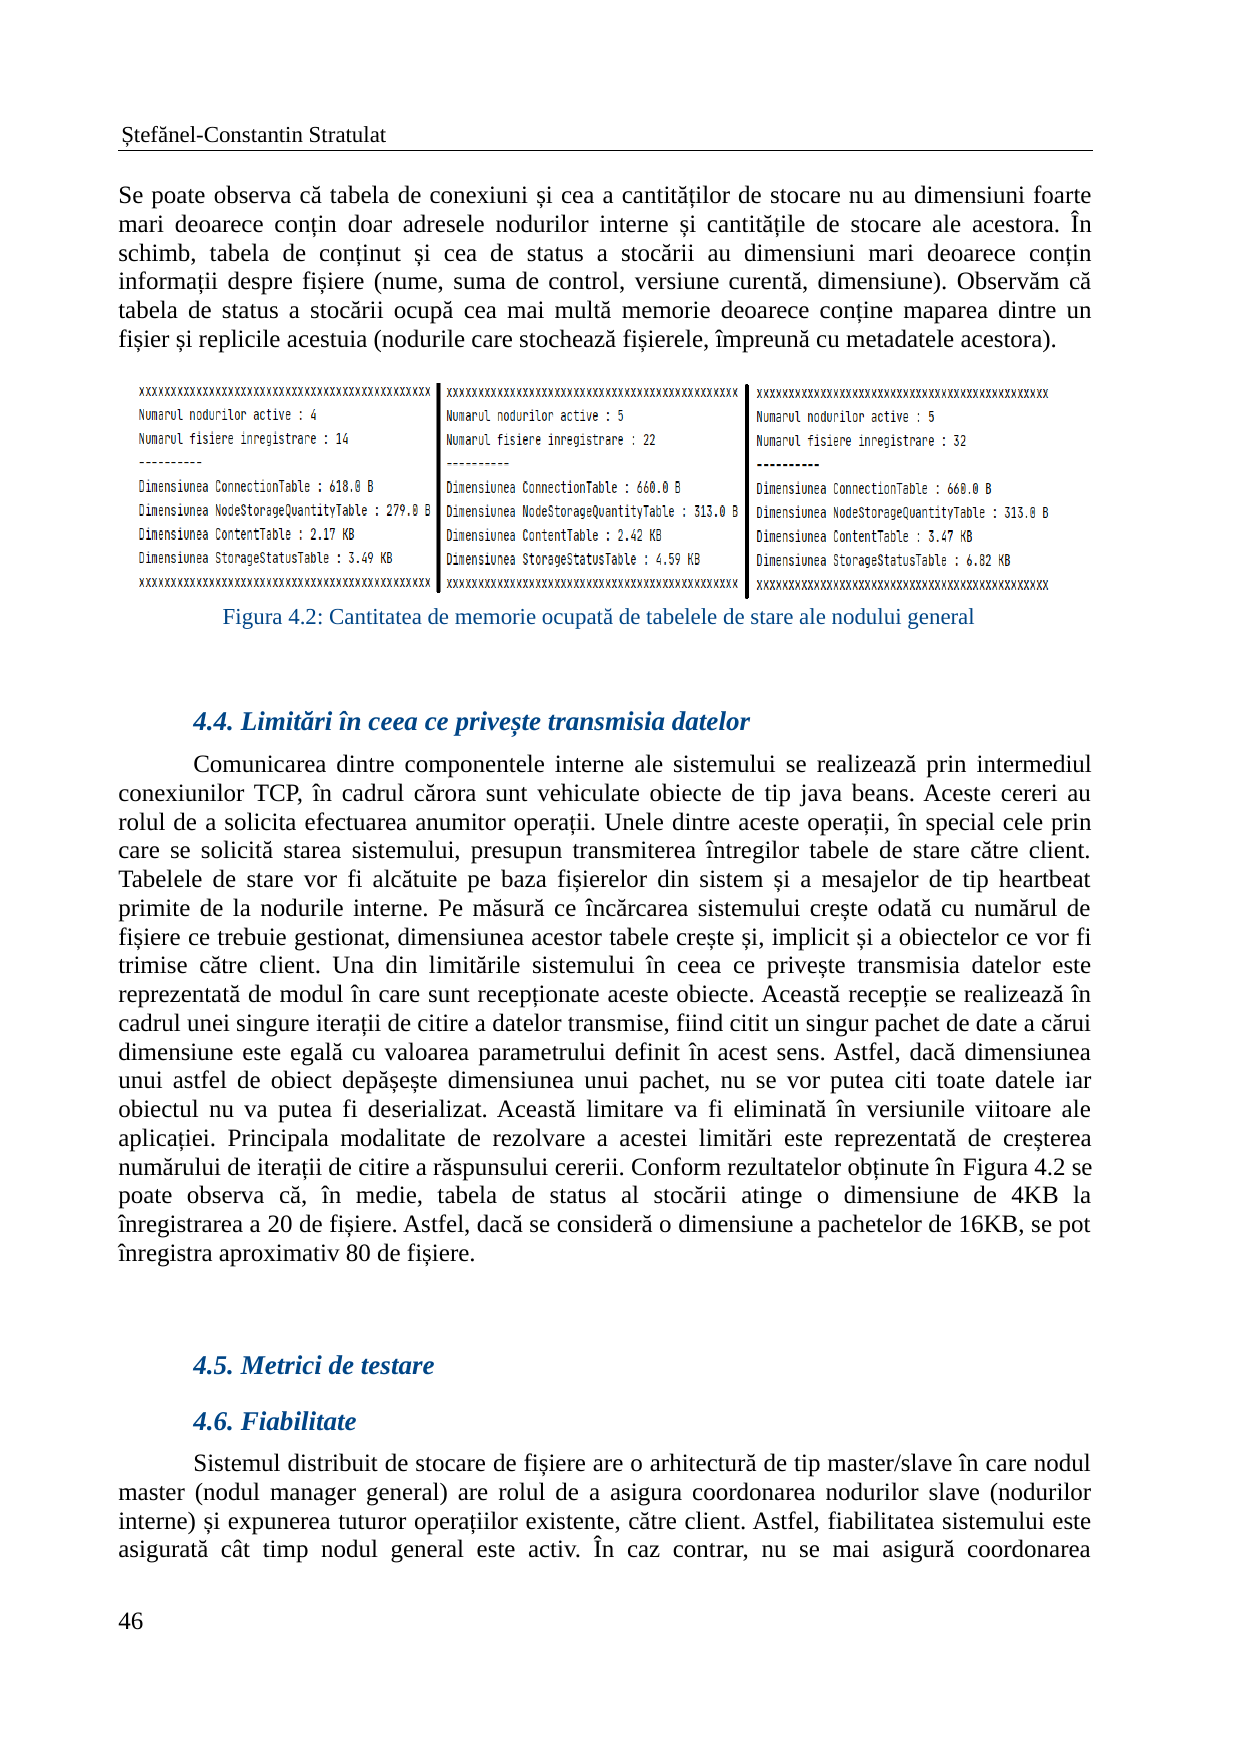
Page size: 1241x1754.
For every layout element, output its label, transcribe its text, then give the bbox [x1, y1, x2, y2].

subtitle Fiabilitate [193, 1405, 1093, 1436]
subtitle Limitări în ceea ce privește transmisia datelor [193, 706, 1093, 737]
subtitle Metrici de testare [193, 1349, 1093, 1380]
text Se poate observa că tabela de conexiuni și cea a cantităților de stocare nu au dimensiuni foarte mari deoarece conțin doar adresele nodurilor interne și cantitățile de stocare ale acestora. În schimb, tabela de conținut și cea de status a stocării au dimensiuni mari deoarece conțin informații despre fișiere (nume, suma de control, versiune curentă, dimensiune). Observăm că tabela de status a stocării ocupă cea mai multă memorie deoarece conține maparea dintre un fișier și replicile acestuia (nodurile care stochează fișierele, împreună cu metadatele acestora). [118, 180, 1093, 353]
text Figura 4.2: Cantitatea de memorie ocupată de tabelele de stare ale nodului general [143, 603, 1054, 629]
text Sistemul distribuit de stocare de fișiere are o arhitectură de tip master/slave în care nodul master (nodul manager general) are rolul de a asigura coordonarea nodurilor slave (nodurilor interne) și expunerea tuturor operațiilor existente, către client. Astfel, fiabilitatea sistemului este asigurată cât timp nodul general este activ. În caz contrar, nu se mai asigură coordonarea [118, 1448, 1093, 1563]
text Comunicarea dintre componentele interne ale sistemului se realizează prin intermediul conexiunilor TCP, în cadrul cărora sunt vehiculate obiecte de tip java beans. Aceste cereri au rolul de a solicita efectuarea anumitor operații. Unele dintre aceste operații, în special cele prin care se solicită starea sistemului, presupun transmiterea întregilor tabele de stare către client. Tabelele de stare vor fi alcătuite pe baza fișierelor din sistem și a mesajelor de tip heartbeat primite de la nodurile interne. Pe măsură ce încărcarea sistemului crește odată cu numărul de fișiere ce trebuie gestionat, dimensiunea acestor tabele crește și, implicit și a obiectelor ce vor fi trimise către client. Una din limitările sistemului în ceea ce privește transmisia datelor este reprezentată de modul în care sunt recepționate aceste obiecte. Această recepție se realizează în cadrul unei singure iterații de citire a datelor transmise, fiind citit un singur pachet de date a cărui dimensiune este egală cu valoarea parametrului definit în acest sens. Astfel, dacă dimensiunea unui astfel de obiect depășește dimensiunea unui pachet, nu se vor putea citi toate datele iar obiectul nu va putea fi deserializat. Această limitare va fi eliminată în versiunile viitoare ale aplicației. Principala modalitate de rezolvare a acestei limitări este reprezentată de creșterea numărului de iterații de citire a răspunsului cererii. Conform rezultatelor obținute în Figura 4.2 se poate observa că, în medie, tabela de status al stocării atinge o dimensiune de 4KB la înregistrarea a 20 de fișiere. Astfel, dacă se consideră o dimensiune a pachetelor de 16KB, se pot înregistra aproximativ 80 de fișiere. [118, 749, 1093, 1267]
